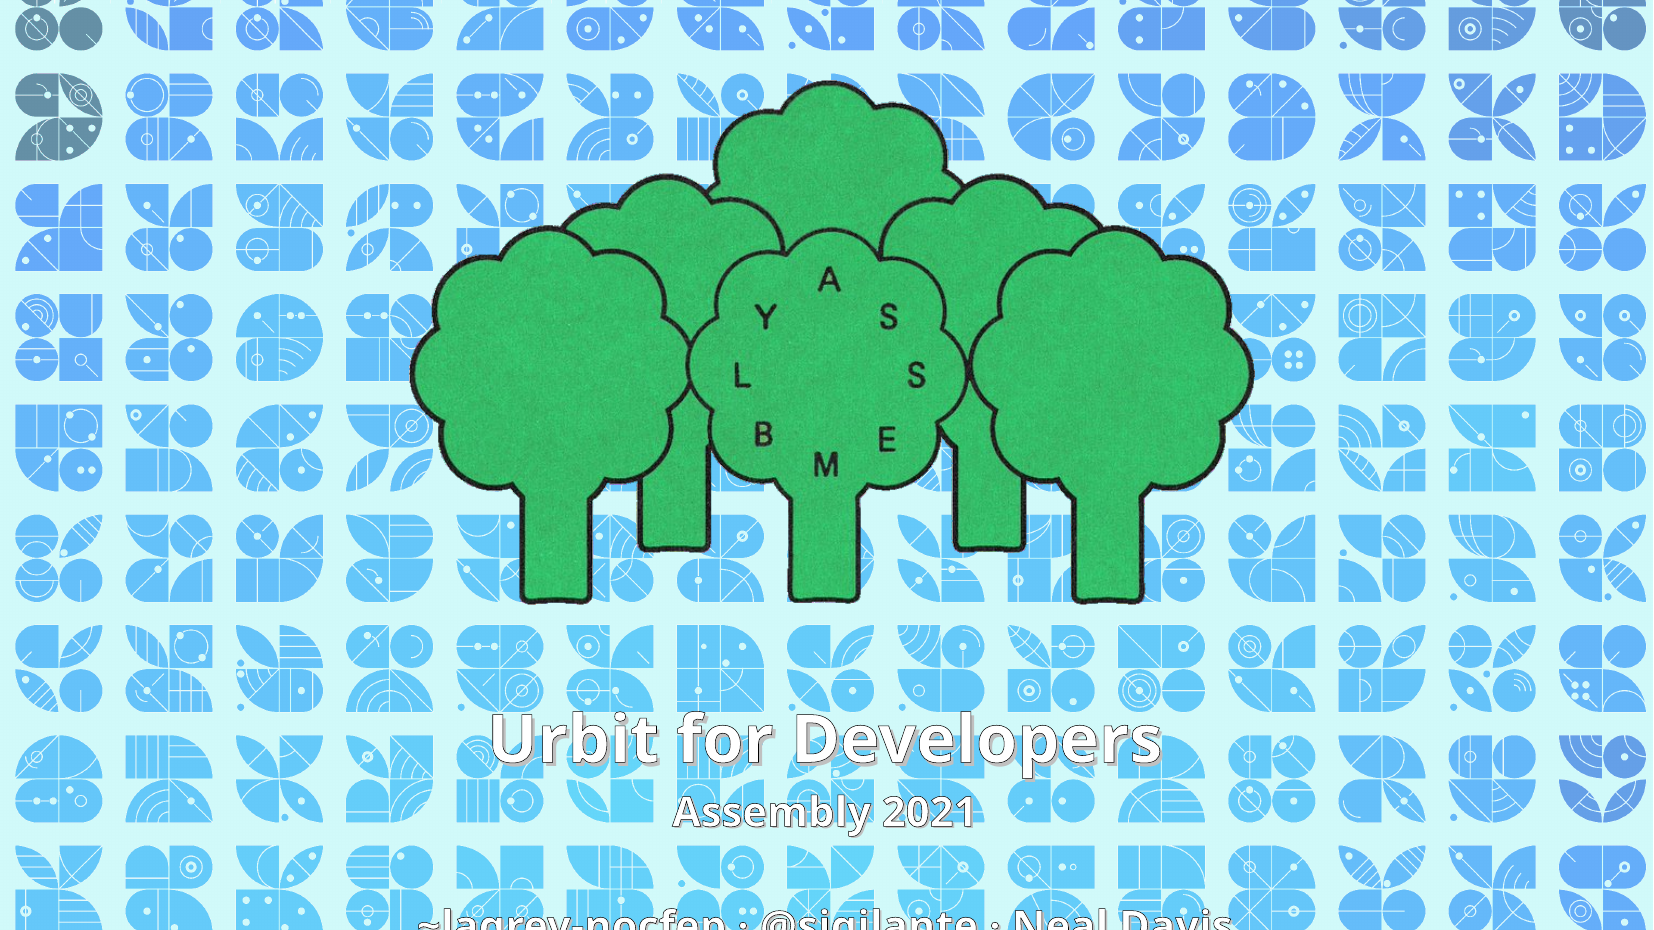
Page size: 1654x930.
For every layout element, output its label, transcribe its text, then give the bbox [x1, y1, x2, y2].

picture [774, 916, 789, 921]
picture [517, 925, 525, 930]
picture [0, 0, 1653, 930]
picture [1131, 917, 1140, 930]
text_box Urbit for Developers Assembly 2021 ~lagrev-nocfep · @sigilante · Neal Davis [15, 683, 1636, 900]
picture [647, 922, 662, 930]
